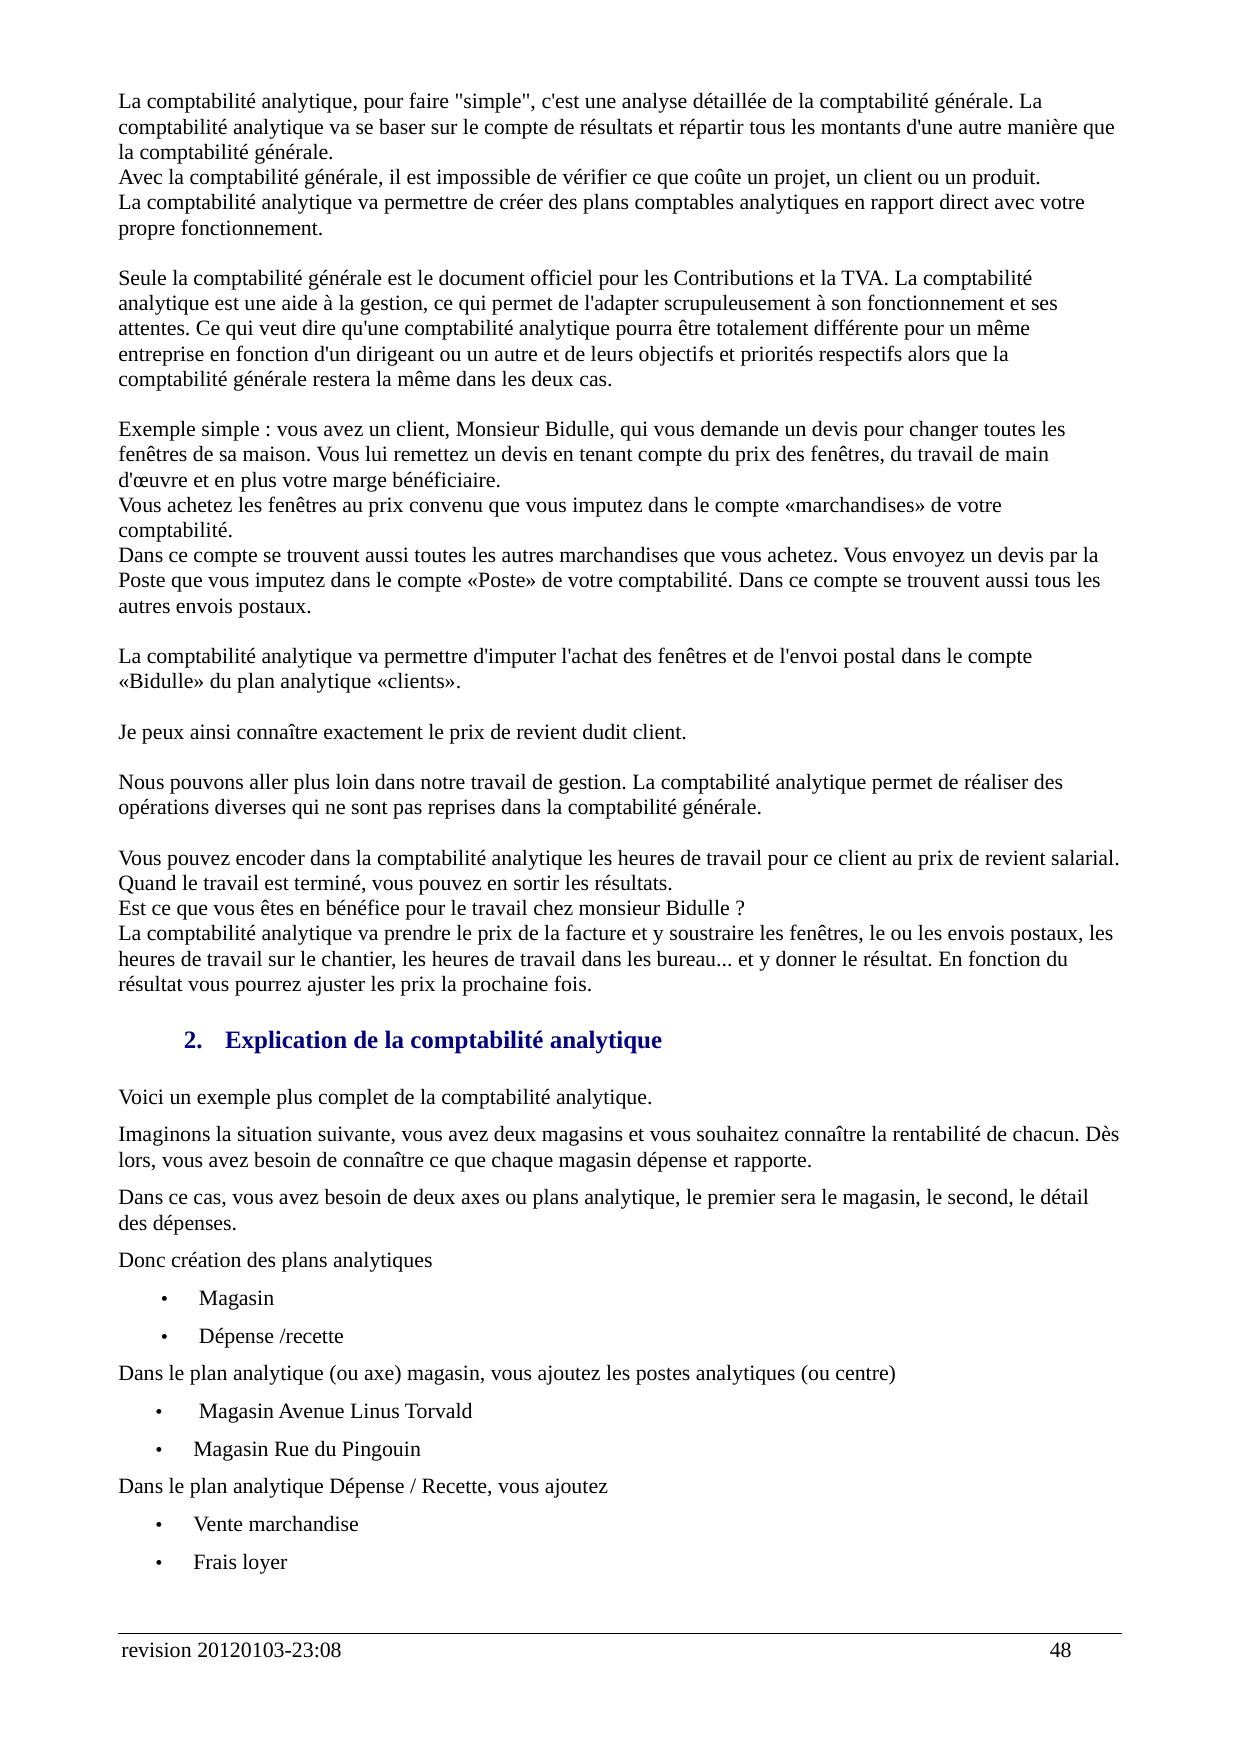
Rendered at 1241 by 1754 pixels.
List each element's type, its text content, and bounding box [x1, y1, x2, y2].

text Voici un exemple plus complet de la comptabilité analytique. [118, 1084, 1122, 1109]
list Magasin Avenue Linus Torvald [156, 1398, 1122, 1423]
text La comptabilité analytique va prendre le prix de la facture et y soustraire les fenêtres, le ou les envois postaux, les heures de travail sur le chantier, les heures de travail dans les bureau... et y donner le résultat. En fonction du résultat vous pourrez ajuster les prix la prochaine fois. [118, 920, 1122, 996]
text Vous pouvez encoder dans la comptabilité analytique les heures de travail pour ce client au prix de revient salarial. Quand le travail est terminé, vous pouvez en sortir les résultats. [118, 845, 1122, 895]
text Dans ce compte se trouvent aussi toutes les autres marchandises que vous achetez. Vous envoyez un devis par la Poste que vous imputez dans le compte «Poste» de votre comptabilité. Dans ce compte se trouvent aussi tous les autres envois postaux. [118, 542, 1122, 618]
text Nous pouvons aller plus loin dans notre travail de gestion. La comptabilité analytique permet de réaliser des opérations diverses qui ne sont pas reprises dans la comptabilité générale. [118, 769, 1122, 819]
list Frais loyer [156, 1549, 1122, 1574]
text La comptabilité analytique va permettre de créer des plans comptables analytiques en rapport direct avec votre propre fonctionnement. [118, 189, 1122, 240]
text La comptabilité analytique, pour faire "simple", c'est une analyse détaillée de la comptabilité générale. La comptabilité analytique va se baser sur le compte de résultats et répartir tous les montants d'une autre manière que la comptabilité générale. [118, 88, 1122, 164]
list Magasin Rue du Pingouin [156, 1436, 1122, 1461]
text Imaginons la situation suivante, vous avez deux magasins et vous souhaitez connaître la rentabilité de chacun. Dès lors, vous avez besoin de connaître ce que chaque magasin dépense et rapporte. [118, 1121, 1122, 1172]
text Donc création des plans analytiques [118, 1247, 1122, 1272]
list Magasin [161, 1285, 1122, 1310]
text Est ce que vous êtes en bénéfice pour le travail chez monsieur Bidulle ? [118, 895, 1122, 920]
text Avec la comptabilité générale, il est impossible de vérifier ce que coûte un projet, un client ou un produit. [118, 164, 1122, 189]
text Dans ce cas, vous avez besoin de deux axes ou plans analytique, le premier sera le magasin, le second, le détail des dépenses. [118, 1184, 1122, 1235]
text Vous achetez les fenêtres au prix convenu que vous imputez dans le compte «marchandises» de votre comptabilité. [118, 492, 1122, 542]
text Je peux ainsi connaître exactement le prix de revient dudit client. [118, 719, 1122, 744]
text Dans le plan analytique Dépense / Recette, vous ajoutez [118, 1473, 1122, 1499]
subtitle Explication de la comptabilité analytique [177, 1026, 1122, 1054]
text Seule la comptabilité générale est le document officiel pour les Contributions et la TVA. La comptabilité analytique est une aide à la gestion, ce qui permet de l'adapter scrupuleusement à son fonctionnement et ses attentes. Ce qui veut dire qu'une comptabilité analytique pourra être totalement différente pour un même entreprise en fonction d'un dirigeant ou un autre et de leurs objectifs et priorités respectifs alors que la comptabilité générale restera la même dans les deux cas. [118, 265, 1122, 391]
text La comptabilité analytique va permettre d'imputer l'achat des fenêtres et de l'envoi postal dans le compte «Bidulle» du plan analytique «clients». [118, 643, 1122, 693]
text Dans le plan analytique (ou axe) magasin, vous ajoutez les postes analytiques (ou centre) [118, 1360, 1122, 1386]
text Exemple simple : vous avez un client, Monsieur Bidulle, qui vous demande un devis pour changer toutes les fenêtres de sa maison. Vous lui remettez un devis en tenant compte du prix des fenêtres, du travail de main d'œuvre et en plus votre marge bénéficiaire. [118, 416, 1122, 492]
list Vente marchandise [156, 1511, 1122, 1536]
list Dépense /recette [161, 1323, 1122, 1348]
